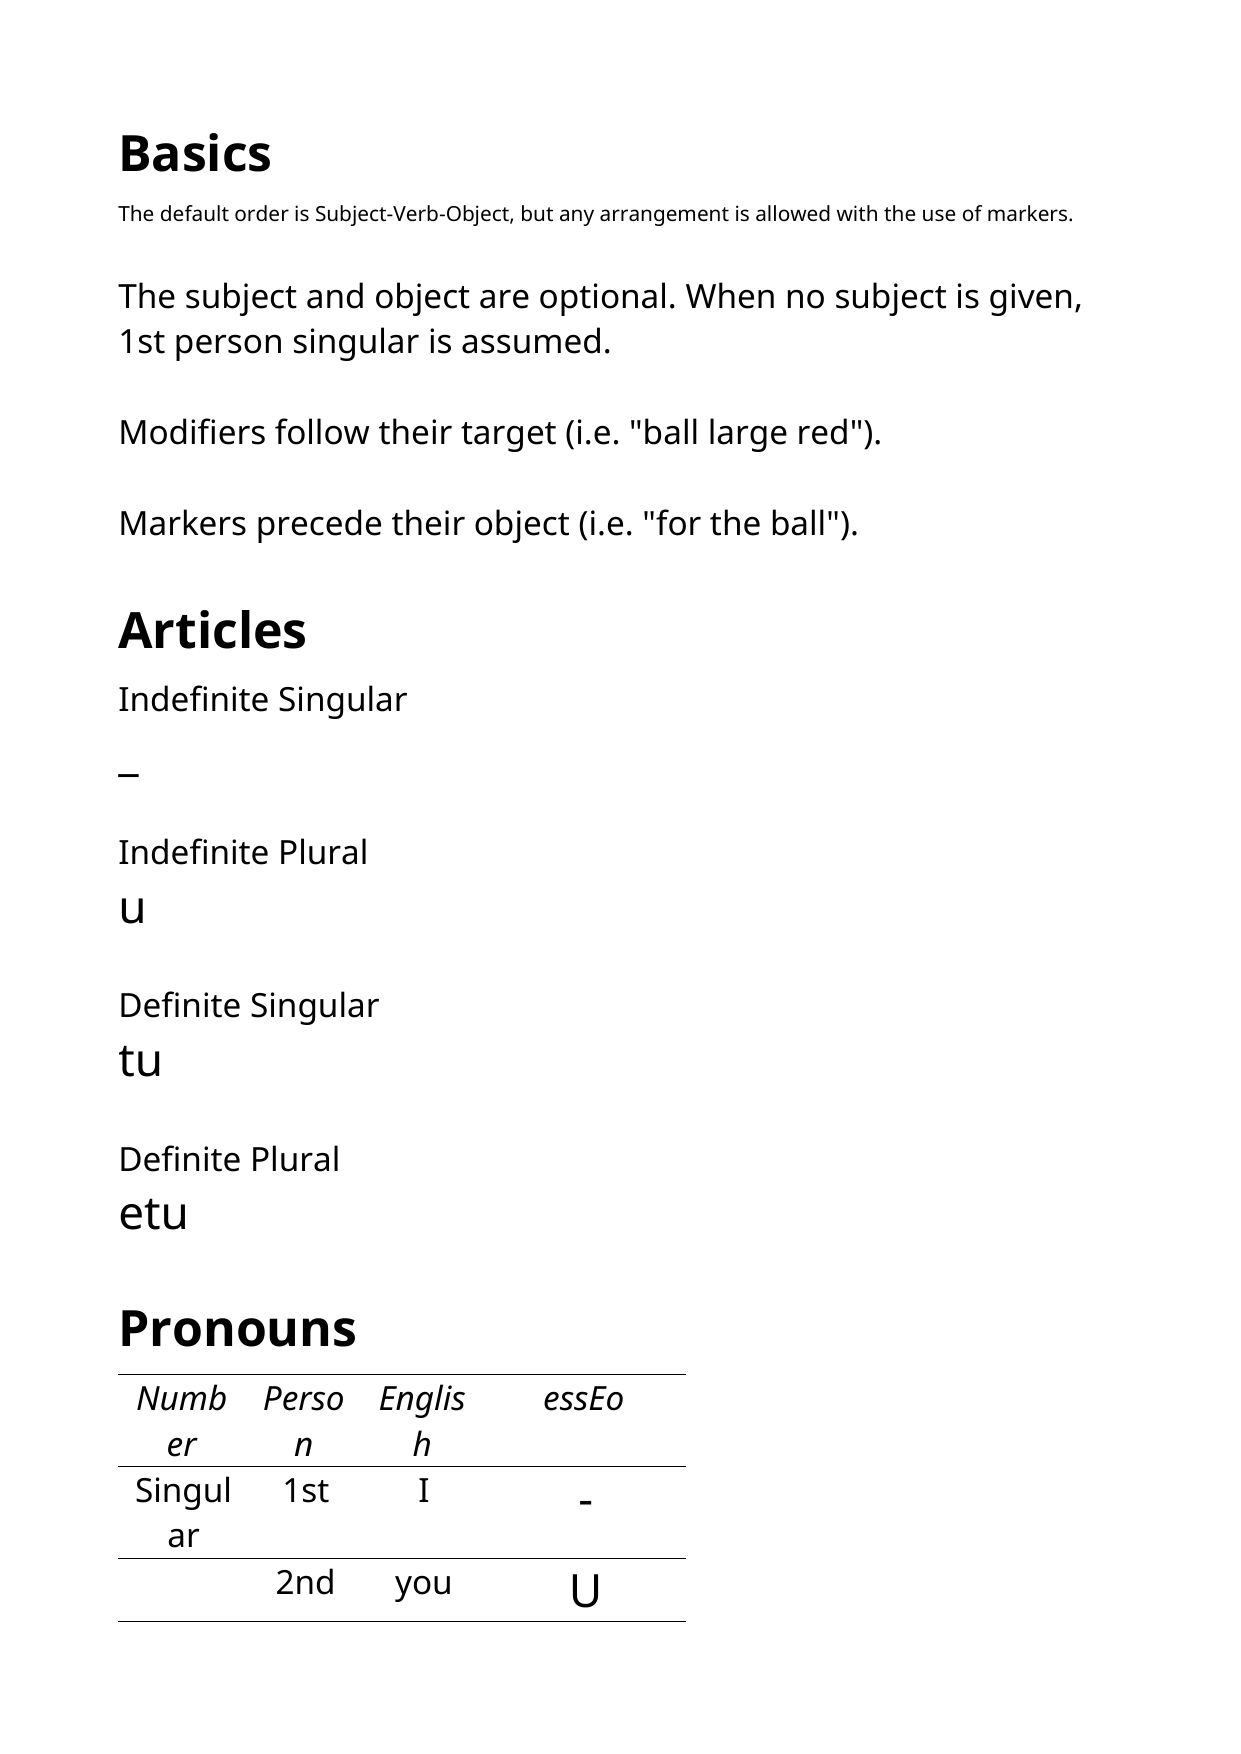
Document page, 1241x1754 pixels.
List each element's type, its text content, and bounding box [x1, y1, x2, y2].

text Markers precede their object (i.e. "for the ball"). [118, 500, 1122, 545]
table_cell - [485, 1467, 686, 1558]
table_cell 1st [248, 1467, 363, 1558]
text Definite Plural [118, 1135, 1122, 1181]
text tu [118, 1028, 1122, 1090]
table_cell I [363, 1467, 485, 1558]
table_header essEo [485, 1375, 686, 1466]
text Indefinite Plural [118, 829, 1122, 874]
table_cell [118, 1559, 248, 1621]
table_header Person [248, 1375, 363, 1466]
text Indefinite Singular [118, 676, 1122, 721]
table_cell U [485, 1559, 686, 1621]
table_header English [363, 1375, 485, 1466]
text The default order is Subject-Verb-Object, but any arrangement is allowed with the use of markers. [118, 199, 1122, 227]
subtitle Articles [118, 595, 1122, 663]
text Definite Singular [118, 982, 1122, 1028]
table_cell you [363, 1559, 485, 1621]
table_header Number [118, 1375, 248, 1466]
table_cell Singular [118, 1467, 248, 1558]
subtitle Pronouns [118, 1293, 1122, 1361]
text etu [118, 1181, 1122, 1243]
table_cell 2nd [248, 1559, 363, 1621]
text The subject and object are optional. When no subject is given, 1st person singular is assumed. [118, 273, 1122, 363]
subtitle Basics [118, 118, 1122, 186]
text Modifiers follow their target (i.e. "ball large red"). [118, 409, 1122, 454]
text u [118, 874, 1122, 937]
text _ [118, 721, 1122, 783]
